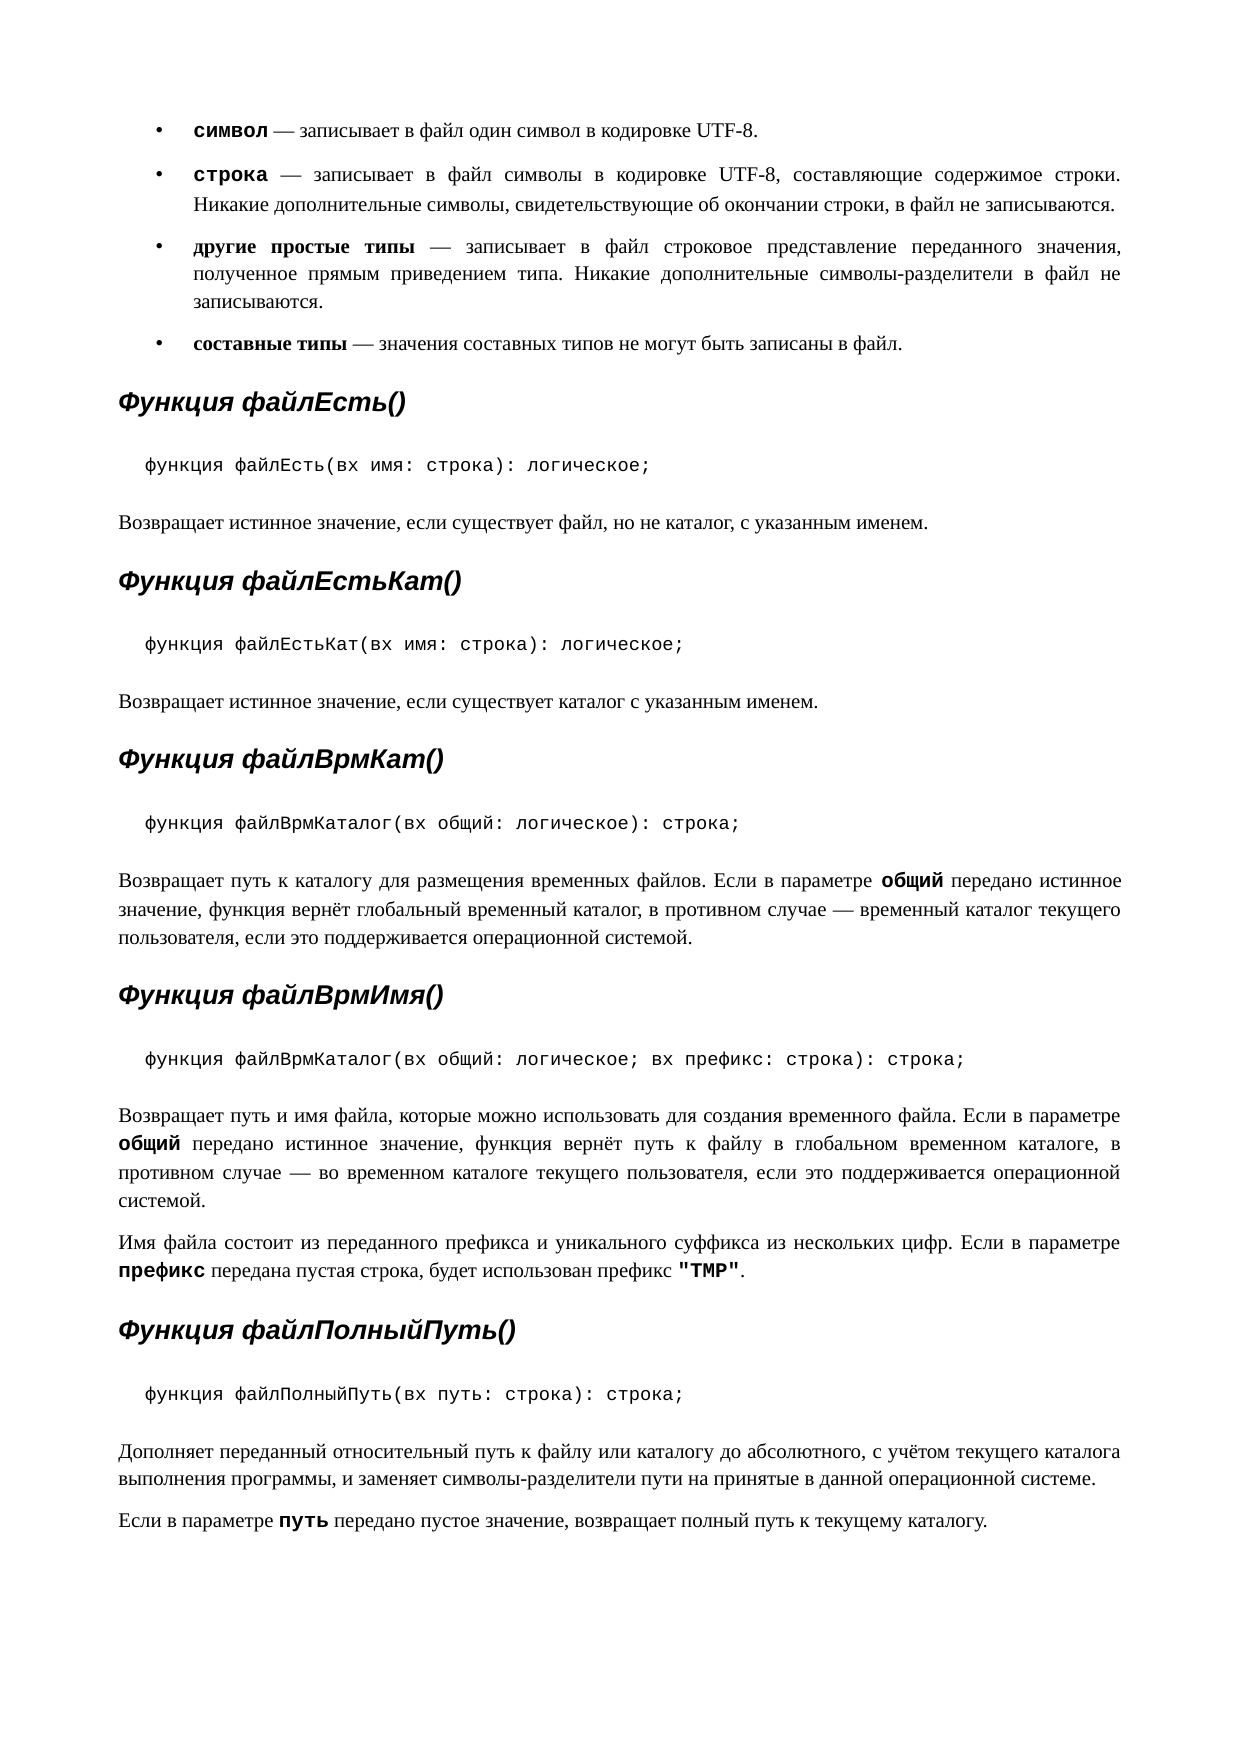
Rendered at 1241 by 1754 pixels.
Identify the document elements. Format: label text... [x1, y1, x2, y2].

list символ — записывает в файл один символ в кодировке UTF-8. [156, 118, 1122, 144]
text Если в параметре путь передано пустое значение, возвращает полный путь к текущему каталогу. [118, 1508, 1122, 1534]
text функция файлВрмКаталог(вх общий: логическое): строка; [136, 805, 1104, 844]
text функция файлПолныйПуть(вх путь: строка): строка; [136, 1376, 1104, 1415]
list составные типы — значения составных типов не могут быть записаны в файл. [156, 331, 1122, 355]
subtitle Функция файлВрмКат() [118, 743, 1122, 775]
text Дополняет переданный относительный путь к файлу или каталогу до абсолютного, с учётом текущего каталога выполнения программы, и заменяет символы-разделители пути на принятые в данной операционной системе. [118, 1438, 1122, 1490]
text Возвращает путь и имя файла, которые можно использовать для создания временного файла. Если в параметре общий передано истинное значение, функция вернёт путь к файлу в глобальном временном каталоге, в противном случае — во временном каталоге текущего пользователя, если это поддерживается операционной системой. [118, 1103, 1122, 1212]
subtitle Функция файлЕстьКат() [118, 565, 1122, 596]
text Возвращает путь к каталогу для размещения временных файлов. Если в параметре общий передано истинное значение, функция вернёт глобальный временный каталог, в противном случае — временный каталог текущего пользователя, если это поддерживается операционной системой. [118, 868, 1122, 949]
text функция файлВрмКаталог(вх общий: логическое; вх префикс: строка): строка; [136, 1041, 1104, 1080]
text Имя файла состоит из переданного префикса и уникального суффикса из нескольких цифр. Если в параметре префикс передана пустая строка, будет использован префикс "TMP". [118, 1230, 1122, 1283]
subtitle Функция файлЕсть() [118, 386, 1122, 417]
list другие простые типы — записывает в файл строковое представление переданного значения, полученное прямым приведением типа. Никакие дополнительные символы-разделители в файл не записываются. [156, 234, 1122, 313]
list строка — записывает в файл символы в кодировке UTF-8, составляющие содержимое строки. Никакие дополнительные символы, свидетельствующие об окончании строки, в файл не записываются. [156, 162, 1122, 216]
text функция файлЕстьКат(вх имя: строка): логическое; [136, 626, 1104, 665]
subtitle Функция файлПолныйПуть() [118, 1314, 1122, 1346]
text функция файлЕсть(вх имя: строка): логическое; [136, 447, 1104, 486]
subtitle Функция файлВрмИмя() [118, 979, 1122, 1011]
text Возвращает истинное значение, если существует файл, но не каталог, с указанным именем. [118, 510, 1122, 534]
text Возвращает истинное значение, если существует каталог с указанным именем. [118, 689, 1122, 713]
